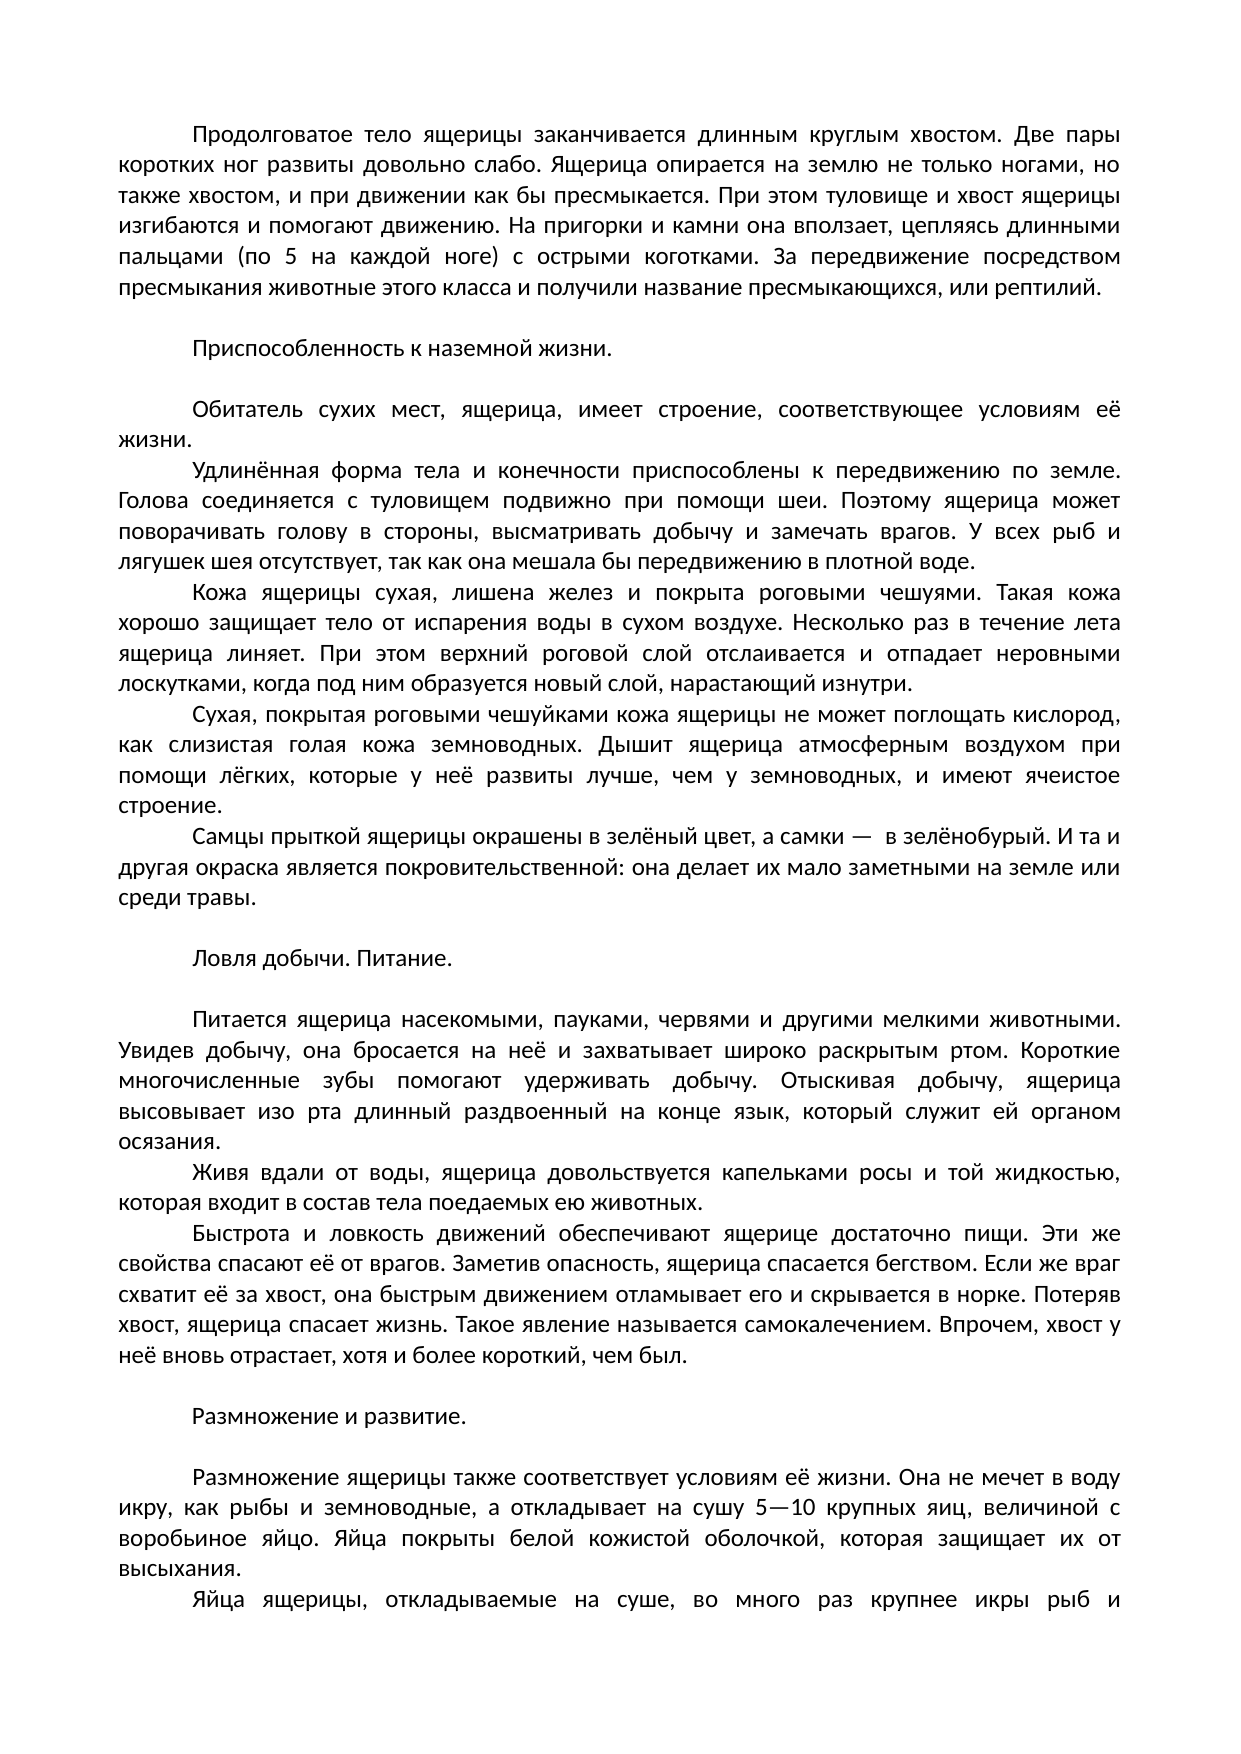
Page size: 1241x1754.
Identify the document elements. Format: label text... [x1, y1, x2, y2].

text Быстрота и ловкость движений обеспечивают ящерице достаточно пищи. Эти же свойства спасают её от врагов. Заметив опасность, ящерица спасается бегством. Если же враг схватит её за хвост, она быстрым движением отламывает его и скрывается в норке. Потеряв хвост, ящерица спасает жизнь. Такое явление называется самокалечением. Впрочем, хвост у неё вновь отрастает, хотя и более короткий, чем был. [118, 1217, 1122, 1369]
text Сухая, покрытая роговыми чешуйками кожа ящерицы не может поглощать кислород, как слизистая голая кожа земноводных. Дышит ящерица атмосферным воздухом при помощи лёгких, которые у неё развиты лучше, чем у земноводных, и имеют ячеистое строение. [118, 698, 1122, 820]
text Яйца ящерицы, откладываемые на суше, во много раз крупнее икры рыб и [118, 1583, 1122, 1614]
text Живя вдали от воды, ящерица довольствуется капельками росы и той жидкостью, которая входит в состав тела поедаемых ею животных. [118, 1156, 1122, 1217]
text Обитатель сухих мест, ящерица, имеет строение, соответствующее условиям её жизни. [118, 393, 1122, 454]
text Самцы прыткой ящерицы окрашены в зелёный цвет, а самки — в зелёнобурый. И та и другая окраска является покровительственной: она делает их мало заметными на земле или среди травы. [118, 820, 1122, 912]
text Питается ящерица насекомыми, пауками, червями и другими мелкими животными. Увидев добычу, она бросается на неё и захватывает широко раскрытым ртом. Короткие многочисленные зубы помогают удерживать добычу. Отыскивая добычу, ящерица высовывает изо рта длинный раздвоенный на конце язык, который служит ей органом осязания. [118, 1003, 1122, 1156]
text Продолговатое тело ящерицы заканчивается длинным круглым хвостом. Две пары коротких ног развиты довольно слабо. Ящерица опирается на землю не только ногами, но также хвостом, и при движении как бы пресмыкается. При этом туловище и хвост ящерицы изгибаются и помогают движению. На пригорки и камни она вползает, цепляясь длинными пальцами (по 5 на каждой ноге) с острыми коготками. За передвижение посредством пресмыкания животные этого класса и получили название пресмыкающихся, или рептилий. [118, 118, 1122, 301]
text Размножение и развитие. [118, 1400, 1122, 1431]
text Приспособленность к наземной жизни. [118, 332, 1122, 362]
text Удлинённая форма тела и конечности приспособлены к передвижению по земле. Голова соединяется с туловищем подвижно при помощи шеи. Поэтому ящерица может поворачивать голову в стороны, высматривать добычу и замечать врагов. У всех рыб и лягушек шея отсутствует, так как она мешала бы передвижению в плотной воде. [118, 454, 1122, 576]
text Размножение ящерицы также соответствует условиям её жизни. Она не мечет в воду икру, как рыбы и земноводные, а откладывает на сушу 5—10 крупных яиц, величиной с воробьиное яйцо. Яйца покрыты белой кожистой оболочкой, которая защищает их от высыхания. [118, 1461, 1122, 1583]
text Ловля добычи. Питание. [118, 942, 1122, 973]
text Кожа ящерицы сухая, лишена желез и покрыта роговыми чешуями. Такая кожа хорошо защищает тело от испарения воды в сухом воздухе. Несколько раз в течение лета ящерица линяет. При этом верхний роговой слой отслаивается и отпадает неровными лоскутками, когда под ним образуется новый слой, нарастающий изнутри. [118, 576, 1122, 698]
